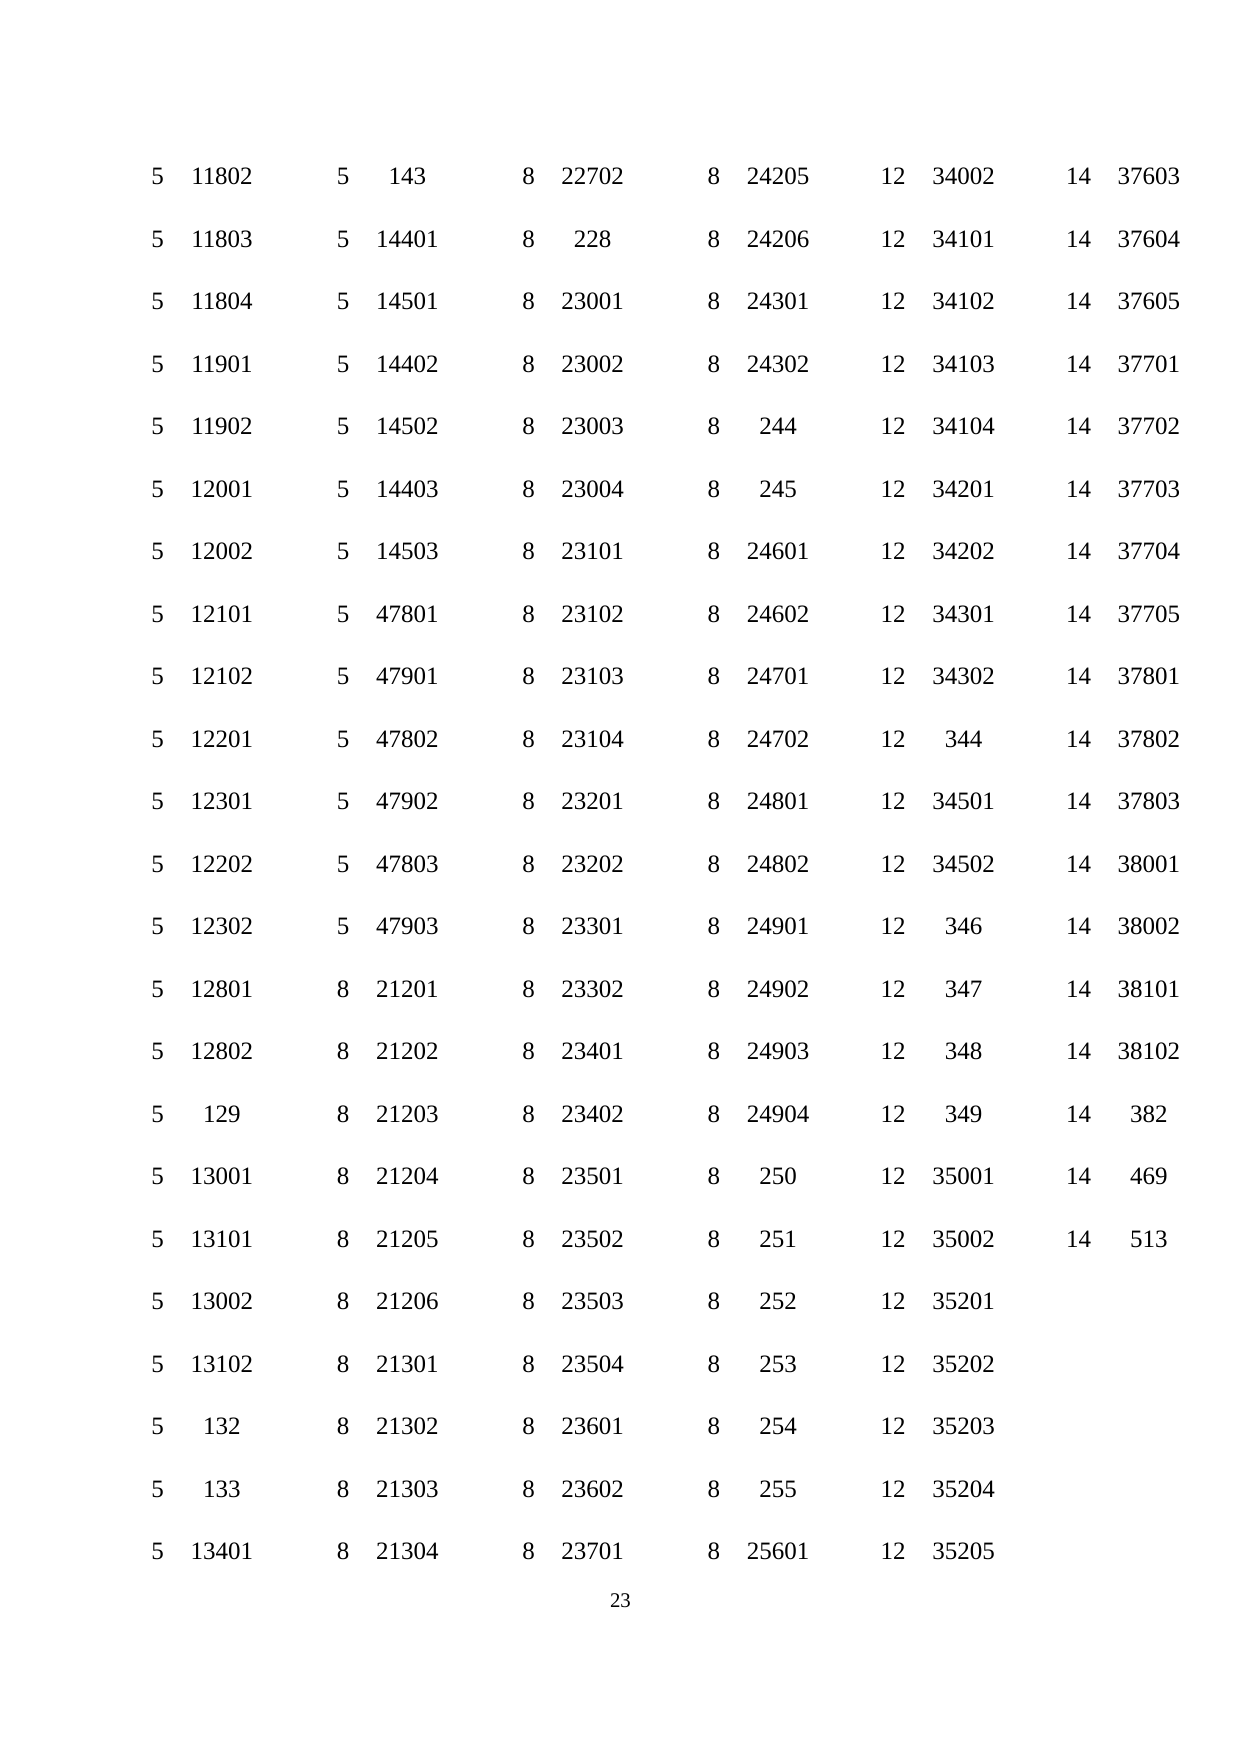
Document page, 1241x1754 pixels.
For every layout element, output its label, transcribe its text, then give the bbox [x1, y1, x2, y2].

table_cell 12 [833, 759, 908, 822]
table_cell 8 [462, 1009, 537, 1072]
table_cell 34301 [908, 572, 1018, 634]
table_cell 469 [1094, 1134, 1204, 1197]
table_cell 5 [91, 634, 166, 697]
table_cell 5 [91, 322, 166, 384]
table_cell 34101 [908, 197, 1018, 259]
table_cell 5 [277, 759, 352, 822]
table_cell 21205 [352, 1197, 462, 1259]
table_cell 23202 [537, 822, 648, 884]
table_cell 5 [91, 947, 166, 1009]
table_cell 37803 [1094, 759, 1204, 822]
table_cell 11902 [166, 384, 277, 447]
table_cell 23302 [537, 947, 648, 1009]
table_cell 34103 [908, 322, 1018, 384]
table_cell [1094, 1322, 1204, 1384]
table_cell 8 [648, 634, 723, 697]
table_cell 14 [1019, 947, 1093, 1009]
table_cell 12201 [166, 697, 277, 759]
table_cell 254 [723, 1384, 833, 1447]
table_cell 12 [833, 134, 908, 197]
table_cell 8 [462, 509, 537, 572]
table_cell 12 [833, 1447, 908, 1509]
table_cell 14402 [352, 322, 462, 384]
table_cell 8 [462, 1322, 537, 1384]
table_cell 22702 [537, 134, 648, 197]
table_cell 14401 [352, 197, 462, 259]
table_cell 21206 [352, 1259, 462, 1322]
table_cell 12 [833, 1322, 908, 1384]
table_cell 23001 [537, 259, 648, 322]
table_cell 245 [723, 447, 833, 509]
table_cell 5 [91, 1009, 166, 1072]
table_cell 143 [352, 134, 462, 197]
table_cell 37603 [1094, 134, 1204, 197]
table_cell 14 [1019, 384, 1093, 447]
table_cell 24602 [723, 572, 833, 634]
table_cell 24205 [723, 134, 833, 197]
table_cell 25601 [723, 1509, 833, 1572]
table_cell 24901 [723, 884, 833, 947]
table_cell 5 [277, 384, 352, 447]
table_cell 14503 [352, 509, 462, 572]
table_cell 23503 [537, 1259, 648, 1322]
table_cell 8 [462, 822, 537, 884]
table_cell 12202 [166, 822, 277, 884]
table_cell 14 [1019, 884, 1093, 947]
table_cell 12 [833, 1072, 908, 1134]
table_cell 24302 [723, 322, 833, 384]
table_cell 14 [1019, 697, 1093, 759]
table_cell 8 [648, 1259, 723, 1322]
table_cell 8 [462, 634, 537, 697]
table_cell 8 [462, 1197, 537, 1259]
table_cell 8 [277, 1134, 352, 1197]
table_cell [1019, 1259, 1093, 1322]
table_cell [1019, 1322, 1093, 1384]
table_cell 8 [648, 1447, 723, 1509]
table_cell 12 [833, 1134, 908, 1197]
table_cell 250 [723, 1134, 833, 1197]
table_cell 14 [1019, 1197, 1093, 1259]
table_cell 8 [277, 1259, 352, 1322]
table_cell 12 [833, 1197, 908, 1259]
table_cell 23402 [537, 1072, 648, 1134]
table_cell 8 [462, 1259, 537, 1322]
table_cell 24902 [723, 947, 833, 1009]
table_cell 5 [277, 572, 352, 634]
table_cell 21301 [352, 1322, 462, 1384]
table_cell 8 [462, 384, 537, 447]
table_cell [1094, 1384, 1204, 1447]
table_cell 8 [648, 822, 723, 884]
table_cell 24802 [723, 822, 833, 884]
table_cell 14 [1019, 322, 1093, 384]
table_cell 35205 [908, 1509, 1018, 1572]
table_cell 8 [462, 947, 537, 1009]
table_cell 37705 [1094, 572, 1204, 634]
table_cell 12 [833, 1259, 908, 1322]
table_cell 47803 [352, 822, 462, 884]
table_cell 12102 [166, 634, 277, 697]
table_cell [1019, 1509, 1093, 1572]
table_cell 12 [833, 634, 908, 697]
table_cell 5 [277, 197, 352, 259]
table_cell 8 [462, 759, 537, 822]
table_cell 8 [277, 1447, 352, 1509]
table_cell 35002 [908, 1197, 1018, 1259]
table_cell 14 [1019, 759, 1093, 822]
table_cell 23201 [537, 759, 648, 822]
table_cell 12801 [166, 947, 277, 1009]
table_cell 37801 [1094, 634, 1204, 697]
table_cell 5 [91, 884, 166, 947]
table_cell 8 [648, 759, 723, 822]
table_cell 23004 [537, 447, 648, 509]
table_cell 14 [1019, 447, 1093, 509]
table_cell 5 [91, 1072, 166, 1134]
table_cell 12002 [166, 509, 277, 572]
table_cell 5 [91, 509, 166, 572]
table_cell 5 [91, 1197, 166, 1259]
table_cell 34302 [908, 634, 1018, 697]
table_cell 12101 [166, 572, 277, 634]
table_cell 347 [908, 947, 1018, 1009]
table_cell 5 [91, 447, 166, 509]
table_cell [1094, 1447, 1204, 1509]
table_cell 5 [91, 1509, 166, 1572]
table_cell 129 [166, 1072, 277, 1134]
table_cell 14403 [352, 447, 462, 509]
table_cell 12302 [166, 884, 277, 947]
table_cell 21304 [352, 1509, 462, 1572]
table_cell 8 [648, 1009, 723, 1072]
table_cell 34501 [908, 759, 1018, 822]
table_cell 38101 [1094, 947, 1204, 1009]
table_cell 47801 [352, 572, 462, 634]
table_cell 11803 [166, 197, 277, 259]
table_cell 513 [1094, 1197, 1204, 1259]
table_cell 8 [462, 1509, 537, 1572]
table_cell 12 [833, 572, 908, 634]
table_cell 21202 [352, 1009, 462, 1072]
table_cell 13002 [166, 1259, 277, 1322]
table_cell 8 [277, 947, 352, 1009]
table_cell 8 [277, 1384, 352, 1447]
table_cell 14 [1019, 1134, 1093, 1197]
table_cell 8 [277, 1322, 352, 1384]
table_cell 13001 [166, 1134, 277, 1197]
table_cell 8 [648, 1384, 723, 1447]
table_cell 21204 [352, 1134, 462, 1197]
table_cell 14 [1019, 822, 1093, 884]
table_cell 35001 [908, 1134, 1018, 1197]
table_cell 8 [462, 697, 537, 759]
table_cell 34201 [908, 447, 1018, 509]
table_cell 8 [462, 1072, 537, 1134]
table_cell 34104 [908, 384, 1018, 447]
table_cell 14 [1019, 572, 1093, 634]
table_cell 8 [648, 1134, 723, 1197]
table_cell 5 [277, 697, 352, 759]
table_cell 12301 [166, 759, 277, 822]
table_cell 8 [462, 134, 537, 197]
table_cell 5 [91, 822, 166, 884]
table_cell 12 [833, 1509, 908, 1572]
table_cell 8 [462, 259, 537, 322]
table_cell 37703 [1094, 447, 1204, 509]
table_cell 12 [833, 197, 908, 259]
table_cell 8 [462, 322, 537, 384]
table_cell 11804 [166, 259, 277, 322]
table_cell 5 [277, 322, 352, 384]
table_cell 24801 [723, 759, 833, 822]
table_cell 12 [833, 259, 908, 322]
table_cell 13102 [166, 1322, 277, 1384]
table_cell 344 [908, 697, 1018, 759]
table_cell 8 [277, 1072, 352, 1134]
table_cell 23002 [537, 322, 648, 384]
table_cell 8 [648, 322, 723, 384]
table_cell 12 [833, 1009, 908, 1072]
table_cell 8 [277, 1197, 352, 1259]
table_cell 14 [1019, 1009, 1093, 1072]
table_cell 38102 [1094, 1009, 1204, 1072]
table_cell 349 [908, 1072, 1018, 1134]
table_cell 21302 [352, 1384, 462, 1447]
table_cell 23301 [537, 884, 648, 947]
table_cell 47902 [352, 759, 462, 822]
table_cell 14 [1019, 1072, 1093, 1134]
table_cell 23602 [537, 1447, 648, 1509]
table_cell 8 [277, 1509, 352, 1572]
table_cell 24301 [723, 259, 833, 322]
table_cell 244 [723, 384, 833, 447]
table_cell 348 [908, 1009, 1018, 1072]
table_cell 8 [648, 509, 723, 572]
table_cell 228 [537, 197, 648, 259]
table_cell 252 [723, 1259, 833, 1322]
table_cell 34002 [908, 134, 1018, 197]
table_cell 34502 [908, 822, 1018, 884]
table_cell 37704 [1094, 509, 1204, 572]
table_cell 5 [91, 134, 166, 197]
table_cell [1094, 1259, 1204, 1322]
table_cell 8 [462, 447, 537, 509]
table_cell 24904 [723, 1072, 833, 1134]
table_cell 23401 [537, 1009, 648, 1072]
table_cell 23103 [537, 634, 648, 697]
table_cell 5 [277, 634, 352, 697]
table_cell 5 [91, 1447, 166, 1509]
table_cell 23501 [537, 1134, 648, 1197]
table_cell 24701 [723, 634, 833, 697]
table_cell [1019, 1447, 1093, 1509]
table_cell 11901 [166, 322, 277, 384]
table_cell 132 [166, 1384, 277, 1447]
table_cell 5 [277, 447, 352, 509]
table_cell 8 [648, 1197, 723, 1259]
table_cell 346 [908, 884, 1018, 947]
table_cell 13401 [166, 1509, 277, 1572]
table_cell 35201 [908, 1259, 1018, 1322]
table_cell 253 [723, 1322, 833, 1384]
table_cell 8 [648, 697, 723, 759]
table_cell 8 [648, 259, 723, 322]
table_cell 37802 [1094, 697, 1204, 759]
table_cell 12001 [166, 447, 277, 509]
table_cell 8 [462, 884, 537, 947]
table_cell 14501 [352, 259, 462, 322]
table_cell 8 [648, 1509, 723, 1572]
table_cell 21201 [352, 947, 462, 1009]
table_cell 5 [277, 509, 352, 572]
table_cell 37604 [1094, 197, 1204, 259]
table_cell 14 [1019, 259, 1093, 322]
table_cell 23504 [537, 1322, 648, 1384]
table_cell 382 [1094, 1072, 1204, 1134]
table_cell 8 [648, 1072, 723, 1134]
table_cell 34202 [908, 509, 1018, 572]
table_cell 24702 [723, 697, 833, 759]
table_cell 5 [91, 572, 166, 634]
table_cell 35202 [908, 1322, 1018, 1384]
table_cell 8 [648, 134, 723, 197]
table_cell 8 [648, 447, 723, 509]
table_cell 12 [833, 697, 908, 759]
table_cell 8 [648, 1322, 723, 1384]
table_cell 47903 [352, 884, 462, 947]
table_cell 37701 [1094, 322, 1204, 384]
table_cell 37702 [1094, 384, 1204, 447]
table_cell 14 [1019, 634, 1093, 697]
table_cell 8 [462, 572, 537, 634]
table_cell 5 [277, 884, 352, 947]
table_cell 5 [91, 1259, 166, 1322]
table_cell 12802 [166, 1009, 277, 1072]
table_cell 14 [1019, 509, 1093, 572]
table_cell 8 [462, 1447, 537, 1509]
table_cell 38001 [1094, 822, 1204, 884]
table_cell 5 [91, 697, 166, 759]
table_cell 23101 [537, 509, 648, 572]
table_cell 133 [166, 1447, 277, 1509]
table_cell 12 [833, 1384, 908, 1447]
table_cell 5 [277, 822, 352, 884]
table_cell 34102 [908, 259, 1018, 322]
table_cell 13101 [166, 1197, 277, 1259]
table_cell 251 [723, 1197, 833, 1259]
table_cell 8 [648, 572, 723, 634]
table_cell 8 [462, 197, 537, 259]
table_cell 8 [462, 1384, 537, 1447]
table_cell 24206 [723, 197, 833, 259]
table_cell 8 [648, 197, 723, 259]
table_cell 8 [648, 947, 723, 1009]
table_cell 23601 [537, 1384, 648, 1447]
table_cell 23102 [537, 572, 648, 634]
table_cell 38002 [1094, 884, 1204, 947]
table_cell 47901 [352, 634, 462, 697]
table_cell [1019, 1384, 1093, 1447]
table_cell [1094, 1509, 1204, 1572]
table_cell 5 [277, 259, 352, 322]
table_cell 37605 [1094, 259, 1204, 322]
table_cell 5 [277, 134, 352, 197]
table_cell 23003 [537, 384, 648, 447]
table_cell 24601 [723, 509, 833, 572]
table_cell 12 [833, 447, 908, 509]
table_cell 11802 [166, 134, 277, 197]
table_cell 35204 [908, 1447, 1018, 1509]
table_cell 14502 [352, 384, 462, 447]
table_cell 12 [833, 322, 908, 384]
table_cell 8 [462, 1134, 537, 1197]
table_cell 5 [91, 1322, 166, 1384]
table_cell 12 [833, 947, 908, 1009]
table_cell 255 [723, 1447, 833, 1509]
table_cell 21203 [352, 1072, 462, 1134]
table_cell 47802 [352, 697, 462, 759]
table_cell 23502 [537, 1197, 648, 1259]
table_cell 12 [833, 822, 908, 884]
table_cell 5 [91, 1384, 166, 1447]
table_cell 5 [91, 259, 166, 322]
table_cell 14 [1019, 197, 1093, 259]
table_cell 14 [1019, 134, 1093, 197]
table_cell 12 [833, 509, 908, 572]
table_cell 24903 [723, 1009, 833, 1072]
table_cell 8 [648, 384, 723, 447]
table_cell 8 [277, 1009, 352, 1072]
table_cell 8 [648, 884, 723, 947]
table_cell 5 [91, 1134, 166, 1197]
table_cell 12 [833, 384, 908, 447]
table_cell 23104 [537, 697, 648, 759]
table_cell 5 [91, 384, 166, 447]
table_cell 35203 [908, 1384, 1018, 1447]
table_cell 23701 [537, 1509, 648, 1572]
table_cell 12 [833, 884, 908, 947]
table_cell 21303 [352, 1447, 462, 1509]
table_cell 5 [91, 197, 166, 259]
table_cell 5 [91, 759, 166, 822]
